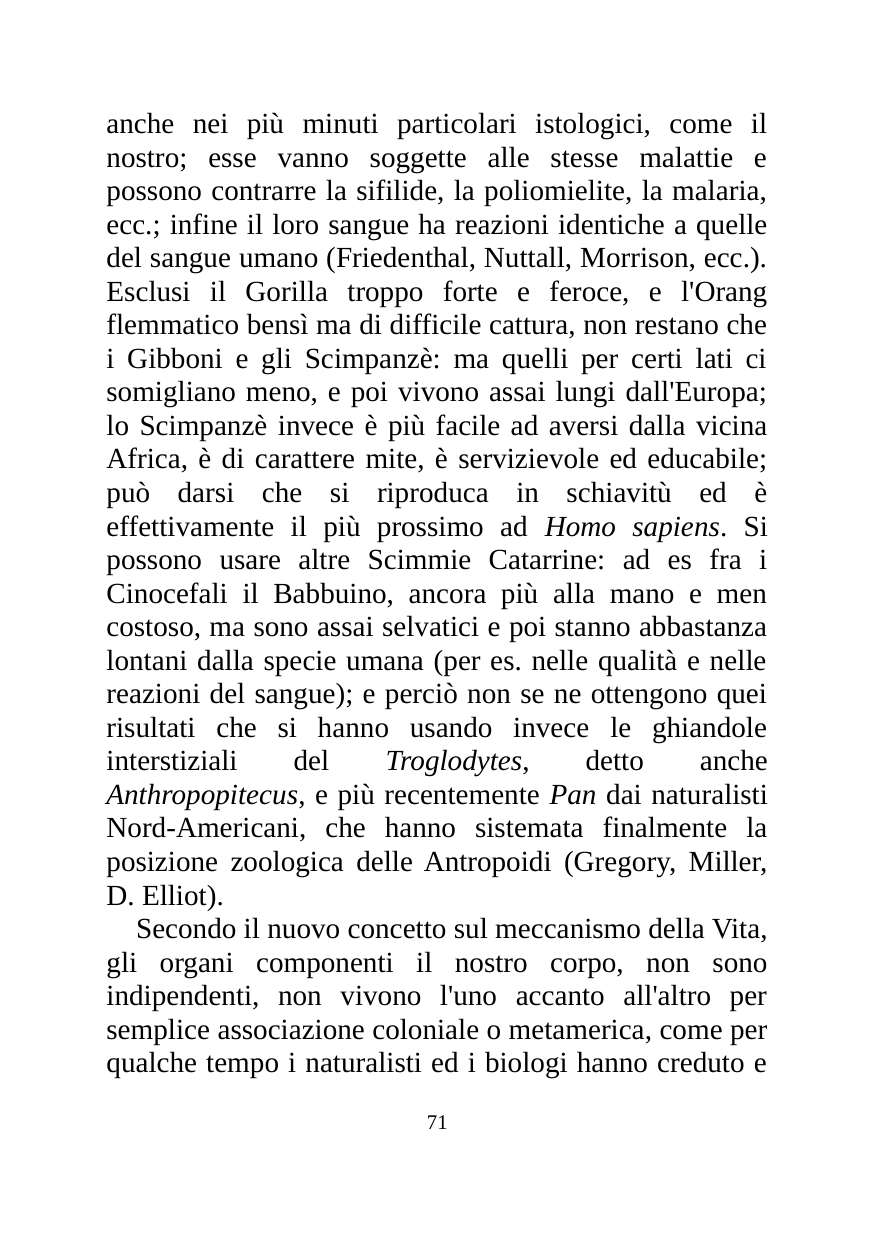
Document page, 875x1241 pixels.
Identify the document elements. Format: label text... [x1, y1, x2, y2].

text anche nei più minuti particolari istologici, come il nostro; esse vanno soggette alle stesse malattie e possono contrarre la sifilide, la poliomielite, la malaria, ecc.; infine il loro sangue ha reazioni identiche a quelle del sangue umano (Friedenthal, Nuttall, Morrison, ecc.). Esclusi il Gorilla troppo forte e feroce, e l'Orang flemmatico bensì ma di difficile cattura, non restano che i Gibboni e gli Scimpanzè: ma quelli per certi lati ci somigliano meno, e poi vivono assai lungi dall'Europa; lo Scimpanzè invece è più facile ad aversi dalla vicina Africa, è di carattere mite, è servizievole ed educabile; può darsi che si riproduca in schiavitù ed è effettivamente il più prossimo ad Homo sapiens. Si possono usare altre Scimmie Catarrine: ad es fra i Cinocefali il Babbuino, ancora più alla mano e men costoso, ma sono assai selvatici e poi stanno abbastanza lontani dalla specie umana (per es. nelle qualità e nelle reazioni del sangue); e perciò non se ne ottengono quei risultati che si hanno usando invece le ghiandole interstiziali del Troglodytes, detto anche Anthropopitecus, e più recentemente Pan dai naturalisti Nord-Americani, che hanno sistemata finalmente la posizione zoologica delle Antropoidi (Gregory, Miller, D. Elliot). [106, 106, 768, 911]
text Secondo il nuovo concetto sul meccanismo della Vita, gli organi componenti il nostro corpo, non sono indipendenti, non vivono l'uno accanto all'altro per semplice associazione coloniale o metamerica, come per qualche tempo i naturalisti ed i biologi hanno creduto e [106, 911, 768, 1079]
